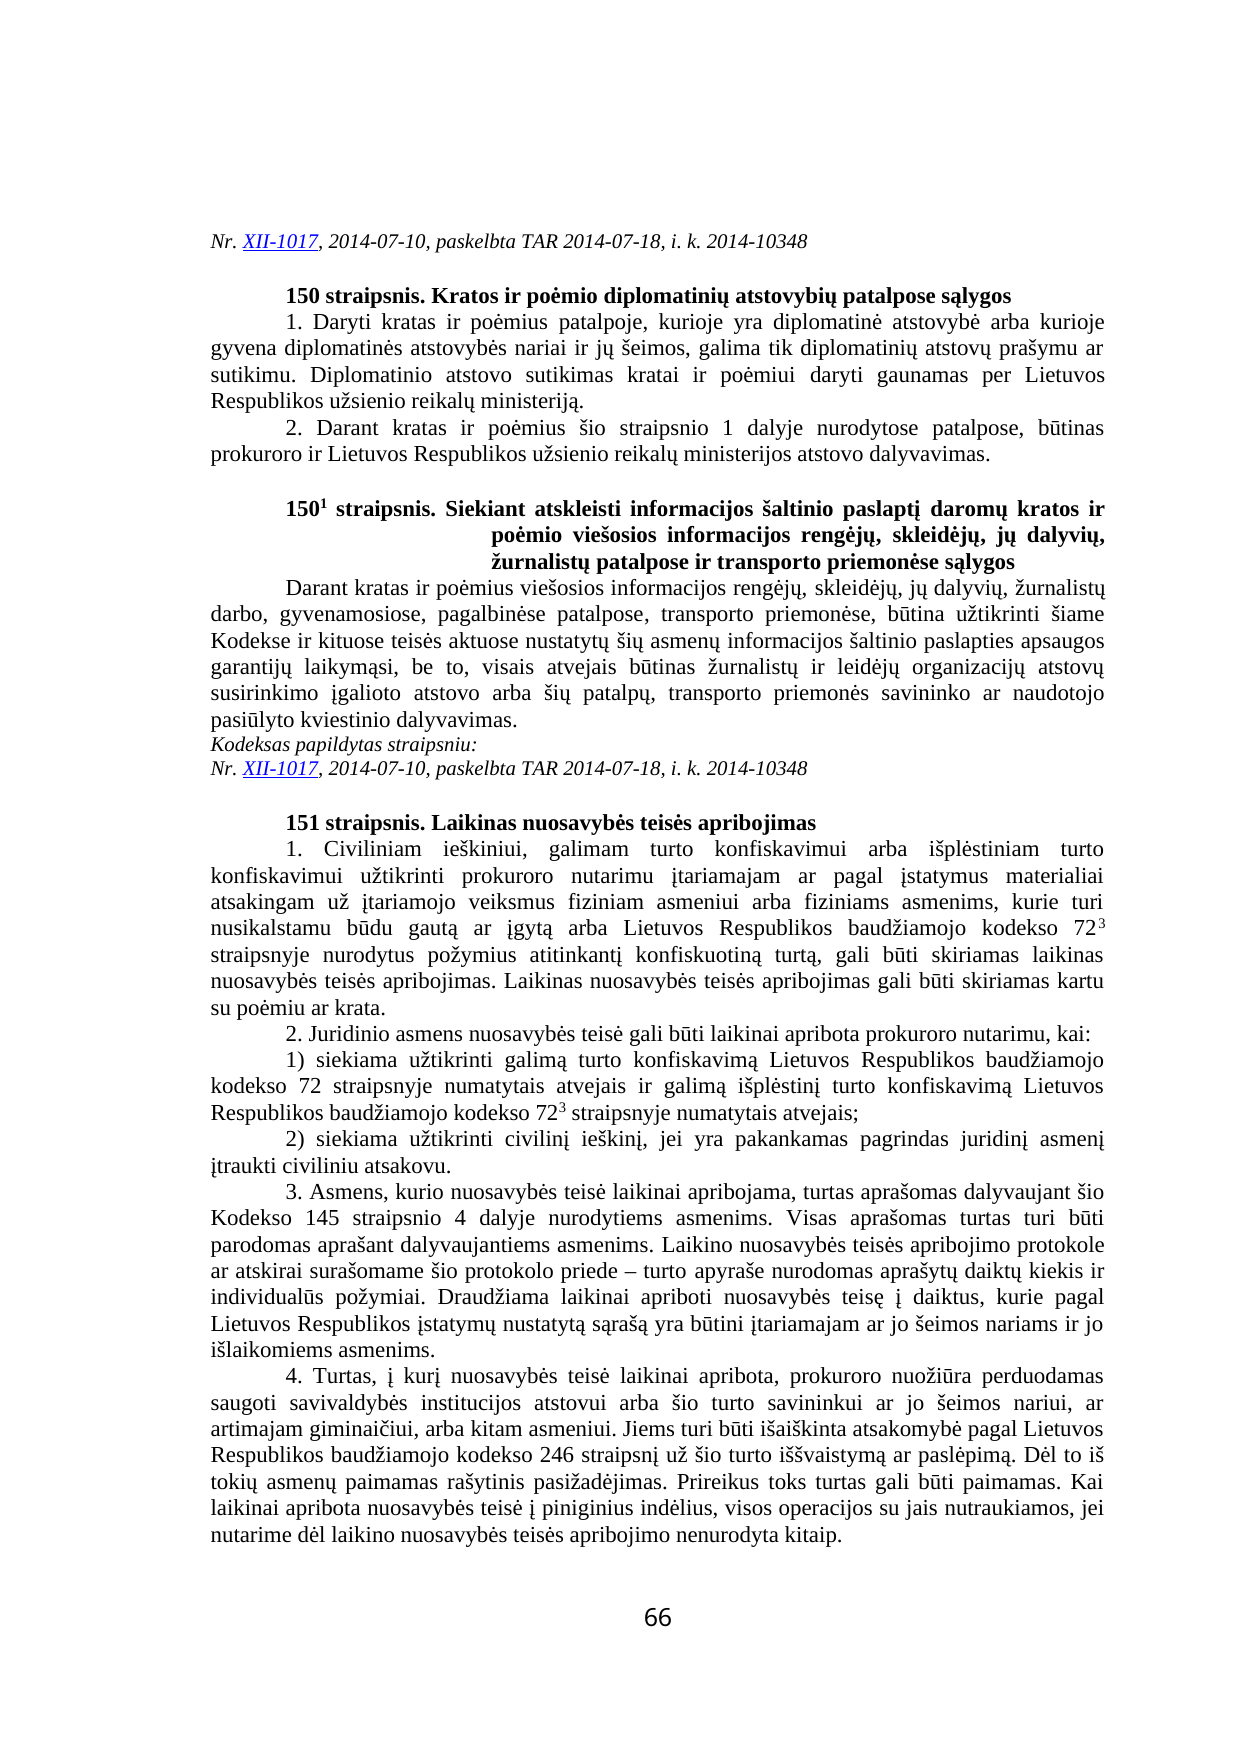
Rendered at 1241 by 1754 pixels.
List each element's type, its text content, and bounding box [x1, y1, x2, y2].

text Darant kratas ir poėmius viešosios informacijos rengėjų, skleidėjų, jų dalyvių, žurnalistų darbo, gyvenamosiose, pagalbinėse patalpose, transporto priemonėse, būtina užtikrinti šiame Kodekse ir kituose teisės aktuose nustatytų šių asmenų informacijos šaltinio paslapties apsaugos garantijų laikymąsi, be to, visais atvejais būtinas žurnalistų ir leidėjų organizacijų atstovų susirinkimo įgalioto atstovo arba šių patalpų, transporto priemonės savininko ar naudotojo pasiūlyto kviestinio dalyvavimas. [210, 574, 1105, 732]
text 4. Turtas, į kurį nuosavybės teisė laikinai apribota, prokuroro nuožiūra perduodamas saugoti savivaldybės institucijos atstovui arba šio turto savininkui ar jo šeimos nariui, ar artimajam giminaičiui, arba kitam asmeniui. Jiems turi būti išaiškinta atsakomybė pagal Lietuvos Respublikos baudžiamojo kodekso 246 straipsnį už šio turto iššvaistymą ar paslėpimą. Dėl to iš tokių asmenų paimamas rašytinis pasižadėjimas. Prireikus toks turtas gali būti paimamas. Kai laikinai apribota nuosavybės teisė į piniginius indėlius, visos operacijos su jais nutraukiamos, jei nutarime dėl laikino nuosavybės teisės apribojimo nenurodyta kitaip. [210, 1362, 1105, 1547]
text 1. Daryti kratas ir poėmius patalpoje, kurioje yra diplomatinė atstovybė arba kurioje gyvena diplomatinės atstovybės nariai ir jų šeimos, galima tik diplomatinių atstovų prašymu ar sutikimu. Diplomatinio atstovo sutikimas kratai ir poėmiui daryti gaunamas per Lietuvos Respublikos užsienio reikalų ministeriją. [210, 308, 1105, 413]
text Nr. XII-1017, 2014-07-10, paskelbta TAR 2014-07-18, i. k. 2014-10348 [210, 756, 1105, 780]
text Kodeksas papildytas straipsniu: [210, 732, 1105, 756]
text 151 straipsnis. Laikinas nuosavybės teisės apribojimas [210, 809, 1105, 835]
text 2) siekiama užtikrinti civilinį ieškinį, jei yra pakankamas pagrindas juridinį asmenį įtraukti civiliniu atsakovu. [210, 1125, 1105, 1178]
text 2. Darant kratas ir poėmius šio straipsnio 1 dalyje nurodytose patalpose, būtinas prokuroro ir Lietuvos Respublikos užsienio reikalų ministerijos atstovo dalyvavimas. [210, 413, 1105, 466]
text 2. Juridinio asmens nuosavybės teisė gali būti laikinai apribota prokuroro nutarimu, kai: [210, 1020, 1105, 1046]
text 1) siekiama užtikrinti galimą turto konfiskavimą Lietuvos Respublikos baudžiamojo kodekso 72 straipsnyje numatytais atvejais ir galimą išplėstinį turto konfiskavimą Lietuvos Respublikos baudžiamojo kodekso 723 straipsnyje numatytais atvejais; [210, 1046, 1105, 1125]
text Nr. XII-1017, 2014-07-10, paskelbta TAR 2014-07-18, i. k. 2014-10348 [210, 229, 1105, 253]
text 1501 straipsnis. Siekiant atskleisti informacijos šaltinio paslaptį daromų kratos ir poėmio viešosios informacijos rengėjų, skleidėjų, jų dalyvių, žurnalistų patalpose ir transporto priemonėse sąlygos [285, 495, 1105, 574]
text 1. Civiliniam ieškiniui, galimam turto konfiskavimui arba išplėstiniam turto konfiskavimui užtikrinti prokuroro nutarimu įtariamajam ar pagal įstatymus materialiai atsakingam už įtariamojo veiksmus fiziniam asmeniui arba fiziniams asmenims, kurie turi nusikalstamu būdu gautą ar įgytą arba Lietuvos Respublikos baudžiamojo kodekso 723 straipsnyje nurodytus požymius atitinkantį konfiskuotiną turtą, gali būti skiriamas laikinas nuosavybės teisės apribojimas. Laikinas nuosavybės teisės apribojimas gali būti skiriamas kartu su poėmiu ar krata. [210, 835, 1105, 1020]
text 3. Asmens, kurio nuosavybės teisė laikinai apribojama, turtas aprašomas dalyvaujant šio Kodekso 145 straipsnio 4 dalyje nurodytiems asmenims. Visas aprašomas turtas turi būti parodomas aprašant dalyvaujantiems asmenims. Laikino nuosavybės teisės apribojimo protokole ar atskirai surašomame šio protokolo priede – turto apyraše nurodomas aprašytų daiktų kiekis ir individualūs požymiai. Draudžiama laikinai apriboti nuosavybės teisę į daiktus, kurie pagal Lietuvos Respublikos įstatymų nustatytą sąrašą yra būtini įtariamajam ar jo šeimos nariams ir jo išlaikomiems asmenims. [210, 1178, 1105, 1362]
text 150 straipsnis. Kratos ir poėmio diplomatinių atstovybių patalpose sąlygos [285, 282, 1105, 308]
